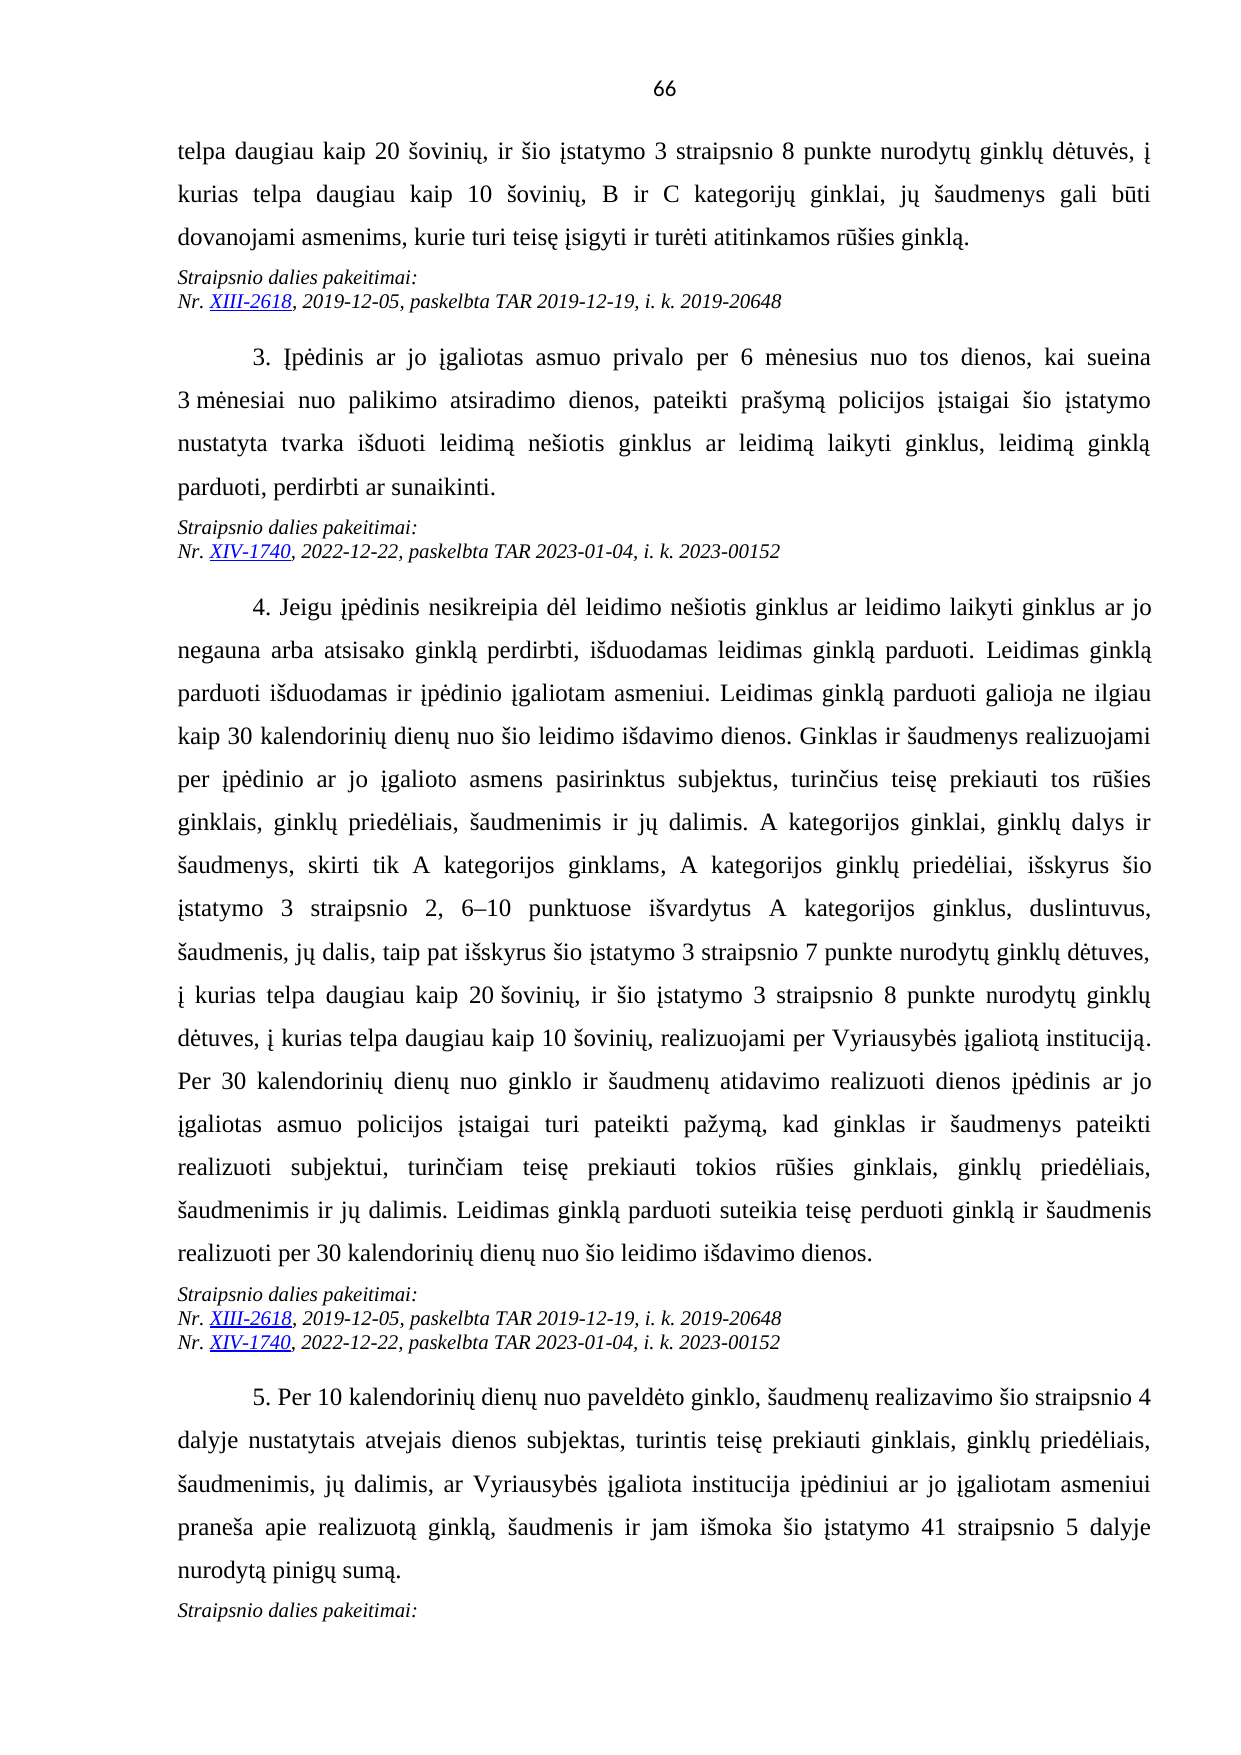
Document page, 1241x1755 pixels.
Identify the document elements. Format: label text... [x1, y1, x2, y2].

text Nr. XIII-2618, 2019-12-05, paskelbta TAR 2019-12-19, i. k. 2019-20648 [177, 289, 1152, 313]
text Straipsnio dalies pakeitimai: [177, 515, 1152, 539]
text 3. Įpėdinis ar jo įgaliotas asmuo privalo per 6 mėnesius nuo tos dienos, kai sueina 3 mėnesiai nuo palikimo atsiradimo dienos, pateikti prašymą policijos įstaigai šio įstatymo nustatyta tvarka išduoti leidimą nešiotis ginklus ar leidimą laikyti ginklus, leidimą ginklą parduoti, perdirbti ar sunaikinti. [177, 342, 1152, 500]
text telpa daugiau kaip 20 šovinių, ir šio įstatymo 3 straipsnio 8 punkte nurodytų ginklų dėtuvės, į kurias telpa daugiau kaip 10 šovinių, B ir C kategorijų ginklai, jų šaudmenys gali būti dovanojami asmenims, kurie turi teisę įsigyti ir turėti atitinkamos rūšies ginklą. [177, 136, 1152, 251]
text 4. Jeigu įpėdinis nesikreipia dėl leidimo nešiotis ginklus ar leidimo laikyti ginklus ar jo negauna arba atsisako ginklą perdirbti, išduodamas leidimas ginklą parduoti. Leidimas ginklą parduoti išduodamas ir įpėdinio įgaliotam asmeniui. Leidimas ginklą parduoti galioja ne ilgiau kaip 30 kalendorinių dienų nuo šio leidimo išdavimo dienos. Ginklas ir šaudmenys realizuojami per įpėdinio ar jo įgalioto asmens pasirinktus subjektus, turinčius teisę prekiauti tos rūšies ginklais, ginklų priedėliais, šaudmenimis ir jų dalimis. A kategorijos ginklai, ginklų dalys ir šaudmenys, skirti tik A kategorijos ginklams, A kategorijos ginklų priedėliai, išskyrus šio įstatymo 3 straipsnio 2, 6–10 punktuose išvardytus A kategorijos ginklus, duslintuvus, šaudmenis, jų dalis, taip pat išskyrus šio įstatymo 3 straipsnio 7 punkte nurodytų ginklų dėtuves, į kurias telpa daugiau kaip 20 šovinių, ir šio įstatymo 3 straipsnio 8 punkte nurodytų ginklų dėtuves, į kurias telpa daugiau kaip 10 šovinių, realizuojami per Vyriausybės įgaliotą instituciją. Per 30 kalendorinių dienų nuo ginklo ir šaudmenų atidavimo realizuoti dienos įpėdinis ar jo įgaliotas asmuo policijos įstaigai turi pateikti pažymą, kad ginklas ir šaudmenys pateikti realizuoti subjektui, turinčiam teisę prekiauti tokios rūšies ginklais, ginklų priedėliais, šaudmenimis ir jų dalimis. Leidimas ginklą parduoti suteikia teisę perduoti ginklą ir šaudmenis realizuoti per 30 kalendorinių dienų nuo šio leidimo išdavimo dienos. [177, 592, 1152, 1267]
text 5. Per 10 kalendorinių dienų nuo paveldėto ginklo, šaudmenų realizavimo šio straipsnio 4 dalyje nustatytais atvejais dienos subjektas, turintis teisę prekiauti ginklais, ginklų priedėliais, šaudmenimis, jų dalimis, ar Vyriausybės įgaliota institucija įpėdiniui ar jo įgaliotam asmeniui praneša apie realizuotą ginklą, šaudmenis ir jam išmoka šio įstatymo 41 straipsnio 5 dalyje nurodytą pinigų sumą. [177, 1382, 1152, 1584]
text Nr. XIII-2618, 2019-12-05, paskelbta TAR 2019-12-19, i. k. 2019-20648 [177, 1306, 1152, 1330]
text Straipsnio dalies pakeitimai: [177, 265, 1152, 289]
text Nr. XIV-1740, 2022-12-22, paskelbta TAR 2023-01-04, i. k. 2023-00152 [177, 539, 1152, 563]
text Straipsnio dalies pakeitimai: [177, 1598, 1152, 1622]
text Straipsnio dalies pakeitimai: [177, 1282, 1152, 1306]
text Nr. XIV-1740, 2022-12-22, paskelbta TAR 2023-01-04, i. k. 2023-00152 [177, 1330, 1152, 1354]
